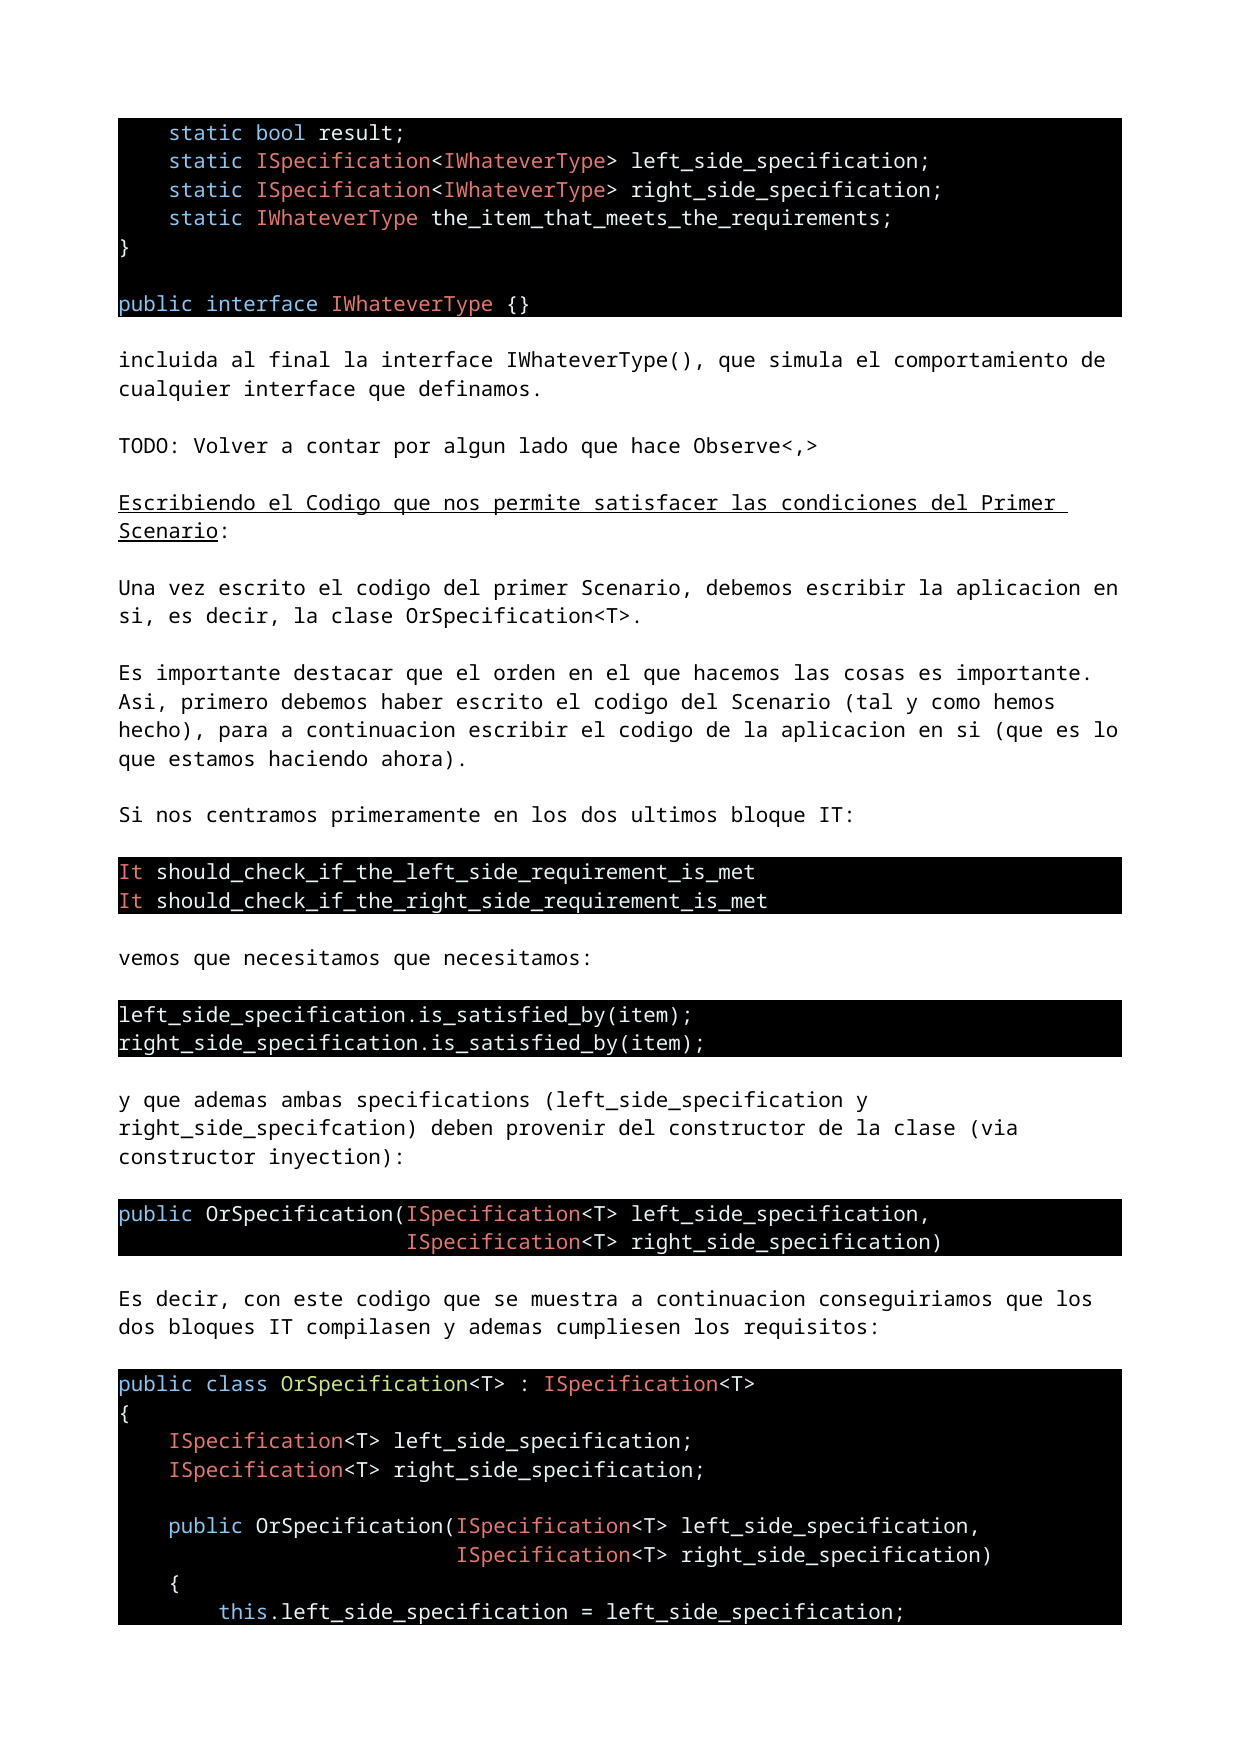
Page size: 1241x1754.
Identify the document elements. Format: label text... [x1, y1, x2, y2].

text right_side_specification.is_satisfied_by(item); [118, 1028, 1122, 1057]
text Es decir, con este codigo que se muestra a continuacion conseguiriamos que los dos bloques IT compilasen y ademas cumpliesen los requisitos: [118, 1284, 1122, 1341]
text It should_check_if_the_left_side_requirement_is_met [118, 857, 1122, 886]
text y que ademas ambas specifications (left_side_specification y right_side_specifcation) deben provenir del constructor de la clase (via constructor inyection): [118, 1085, 1122, 1170]
text It should_check_if_the_right_side_requirement_is_met [118, 886, 1122, 914]
text public interface IWhateverType {} [118, 289, 1122, 317]
text static ISpecification<IWhateverType> right_side_specification; [118, 175, 1122, 203]
text this.left_side_specification = left_side_specification; [118, 1597, 1122, 1625]
text Una vez escrito el codigo del primer Scenario, debemos escribir la aplicacion en si, es decir, la clase OrSpecification<T>. [118, 573, 1122, 630]
text Si nos centramos primeramente en los dos ultimos bloque IT: [118, 801, 1122, 829]
text public OrSpecification(ISpecification<T> left_side_specification, [118, 1512, 1122, 1540]
text static ISpecification<IWhateverType> left_side_specification; [118, 147, 1122, 175]
text { [118, 1568, 1122, 1597]
text public OrSpecification(ISpecification<T> left_side_specification, [118, 1199, 1122, 1227]
text Es importante destacar que el orden en el que hacemos las cosas es importante. Asi, primero debemos haber escrito el codigo del Scenario (tal y como hemos hecho), para a continuacion escribir el codigo de la aplicacion en si (que es lo que estamos haciendo ahora). [118, 658, 1122, 772]
text ISpecification<T> left_side_specification; [118, 1426, 1122, 1455]
text static IWhateverType the_item_that_meets_the_requirements; [118, 203, 1122, 232]
text public class OrSpecification<T> : ISpecification<T> [118, 1369, 1122, 1398]
text ISpecification<T> right_side_specification) [118, 1227, 1122, 1256]
text left_side_specification.is_satisfied_by(item); [118, 1000, 1122, 1028]
text incluida al final la interface IWhateverType(), que simula el comportamiento de cualquier interface que definamos. [118, 346, 1122, 402]
text { [118, 1398, 1122, 1426]
text static bool result; [118, 118, 1122, 147]
text vemos que necesitamos que necesitamos: [118, 943, 1122, 971]
text ISpecification<T> right_side_specification; [118, 1455, 1122, 1483]
text } [118, 232, 1122, 260]
text Escribiendo el Codigo que nos permite satisfacer las condiciones del Primer Scenario: [118, 488, 1122, 545]
text ISpecification<T> right_side_specification) [118, 1540, 1122, 1568]
text TODO: Volver a contar por algun lado que hace Observe<,> [118, 431, 1122, 459]
